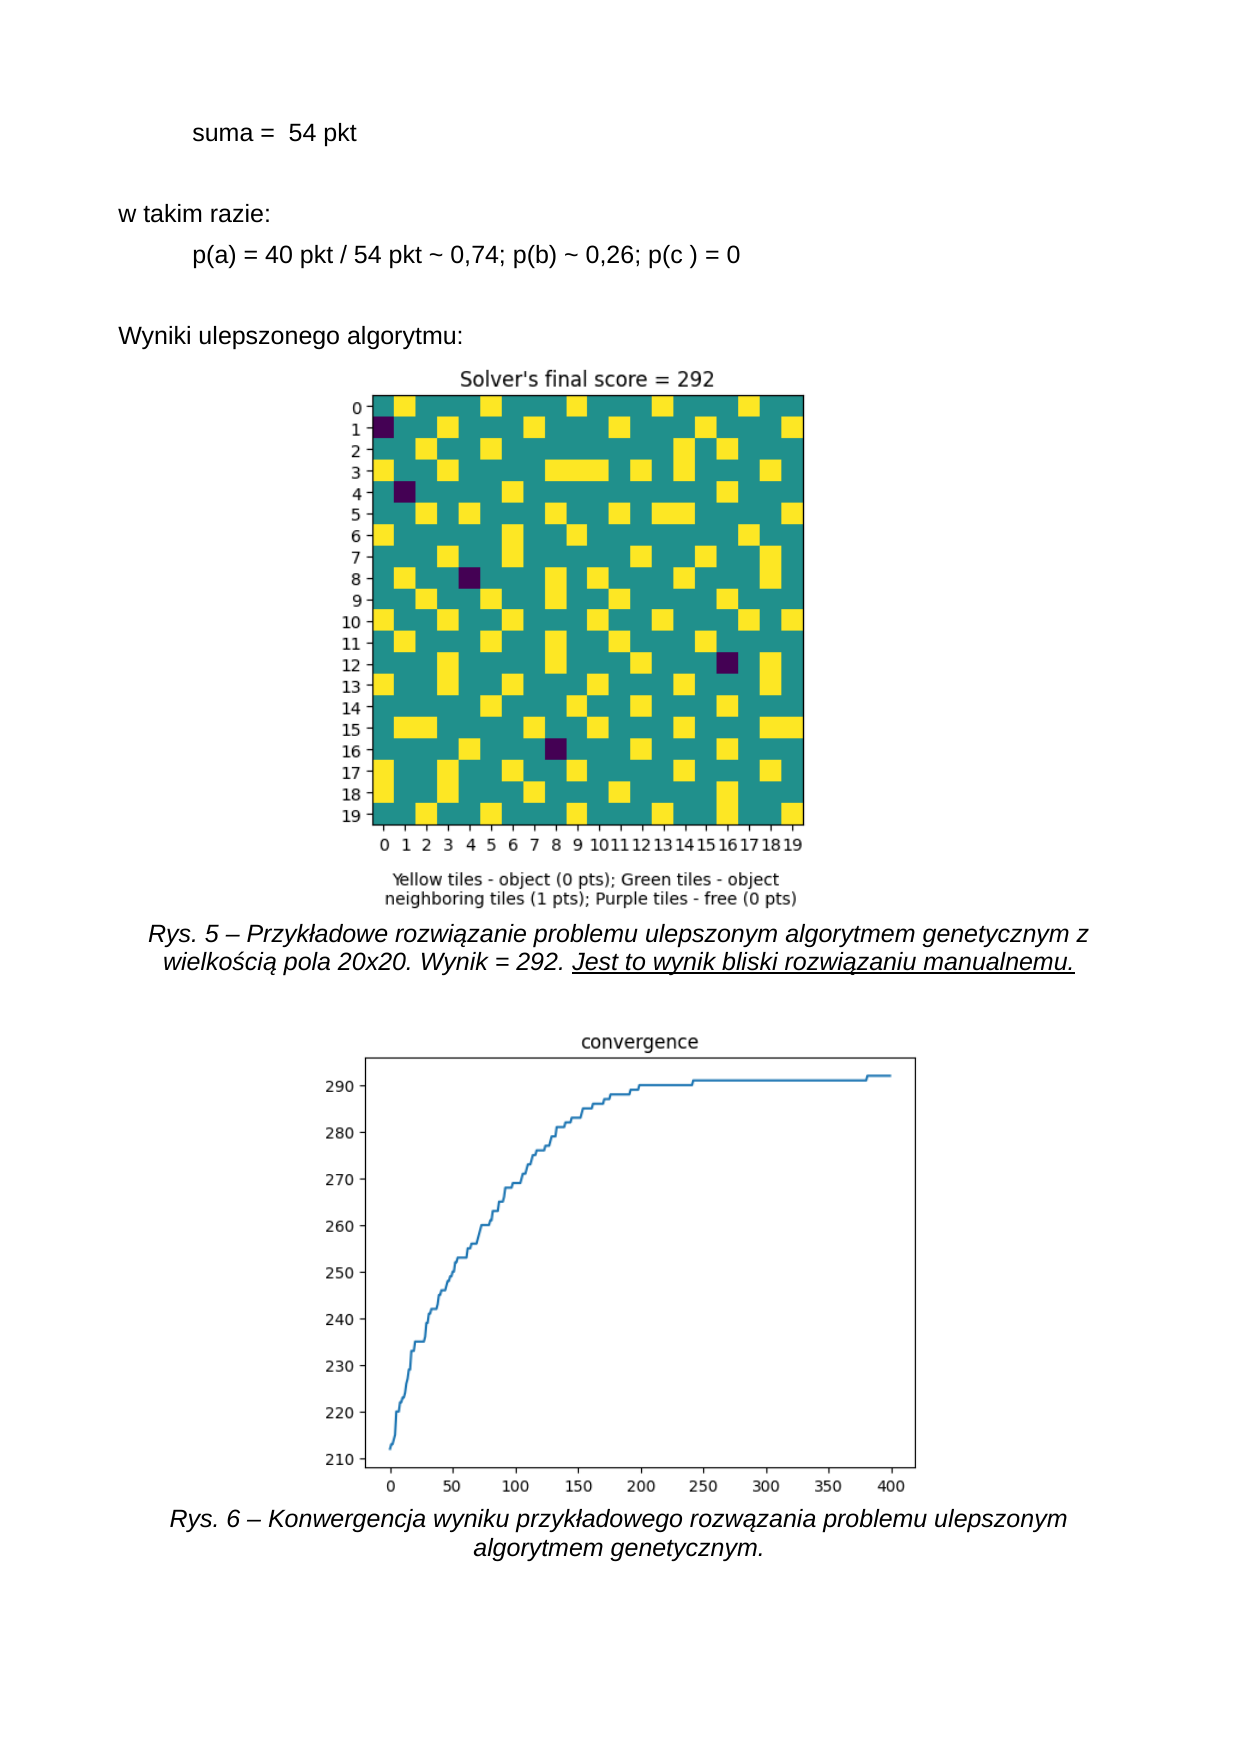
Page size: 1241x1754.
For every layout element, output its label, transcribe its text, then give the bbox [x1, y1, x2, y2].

picture [328, 358, 814, 919]
text p(a) = 40 pkt / 54 pkt ~ 0,74; p(b) ~ 0,26; p(c ) = 0 [118, 240, 1122, 269]
text Rys. 6 – Konwergencja wyniku przykładowego rozwązania problemu ulepszonym algorytmem genetycznym. [118, 1505, 1122, 1562]
text w takim razie: [118, 199, 1122, 228]
picture [314, 1022, 926, 1505]
text Wyniki ulepszonego algorytmu: [118, 321, 1122, 350]
text Rys. 5 – Przykładowe rozwiązanie problemu ulepszonym algorytmem genetycznym z wielkością pola 20x20. Wynik = 292. Jest to wynik bliski rozwiązaniu manualnemu. [118, 919, 1122, 976]
text suma = 54 pkt [192, 118, 1122, 147]
